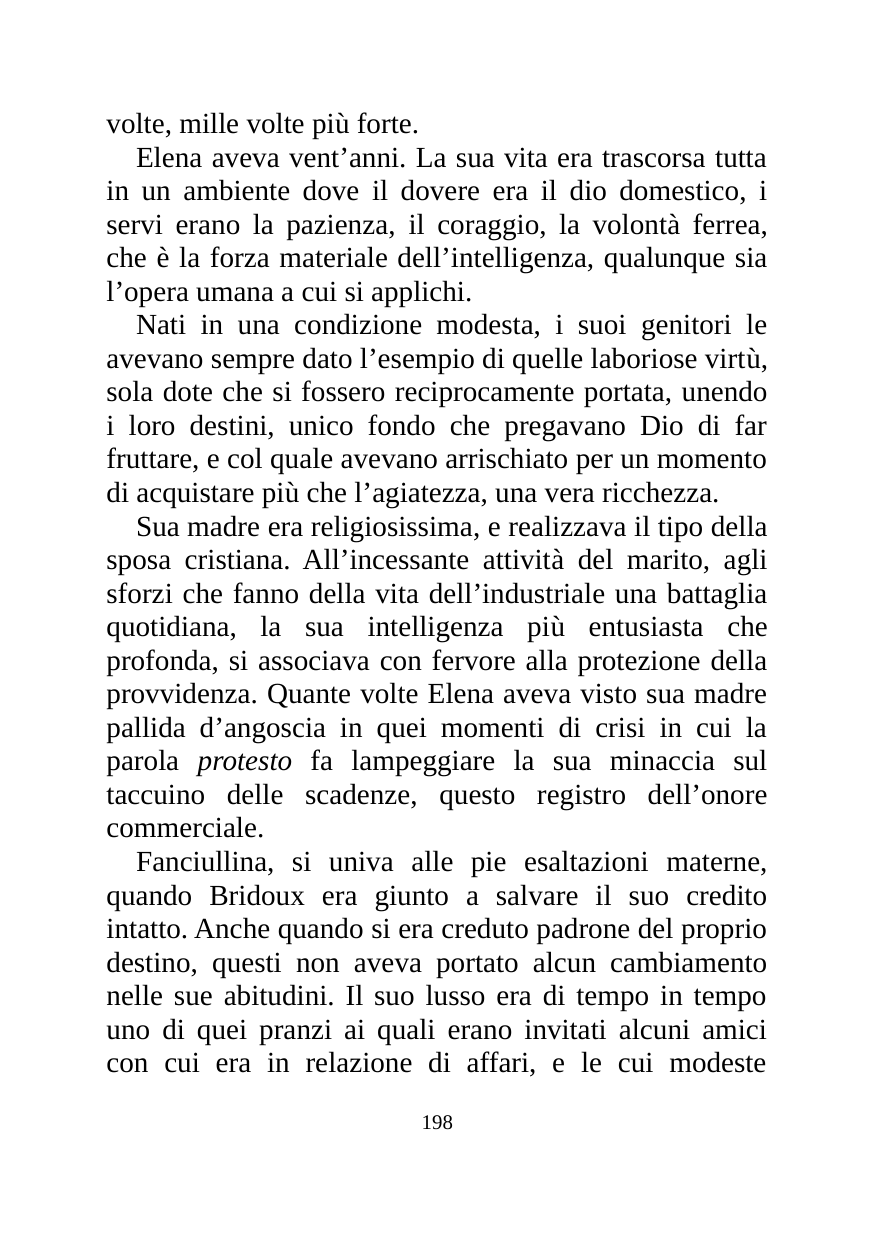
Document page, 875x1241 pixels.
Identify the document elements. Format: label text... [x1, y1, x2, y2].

text Elena aveva vent’anni. La sua vita era trascorsa tutta in un ambiente dove il dovere era il dio domestico, i servi erano la pazienza, il coraggio, la volontà ferrea, che è la forza materiale dell’intelligenza, qualunque sia l’opera umana a cui si applichi. [106, 140, 768, 307]
text Fanciullina, si univa alle pie esaltazioni materne, quando Bridoux era giunto a salvare il suo credito intatto. Anche quando si era creduto padrone del proprio destino, questi non aveva portato alcun cambiamento nelle sue abitudini. Il suo lusso era di tempo in tempo uno di quei pranzi ai quali erano invitati alcuni amici con cui era in relazione di affari, e le cui modeste [106, 844, 768, 1079]
text volte, mille volte più forte. [106, 106, 768, 140]
text Sua madre era religiosissima, e realizzava il tipo della sposa cristiana. All’incessante attività del marito, agli sforzi che fanno della vita dell’industriale una battaglia quotidiana, la sua intelligenza più entusiasta che profonda, si associava con fervore alla protezione della provvidenza. Quante volte Elena aveva visto sua madre pallida d’angoscia in quei momenti di crisi in cui la parola protesto fa lampeggiare la sua minaccia sul taccuino delle scadenze, questo registro dell’onore commerciale. [106, 509, 768, 844]
text Nati in una condizione modesta, i suoi genitori le avevano sempre dato l’esempio di quelle laboriose virtù, sola dote che si fossero reciprocamente portata, unendo i loro destini, unico fondo che pregavano Dio di far fruttare, e col quale avevano arrischiato per un momento di acquistare più che l’agiatezza, una vera ricchezza. [106, 307, 768, 509]
